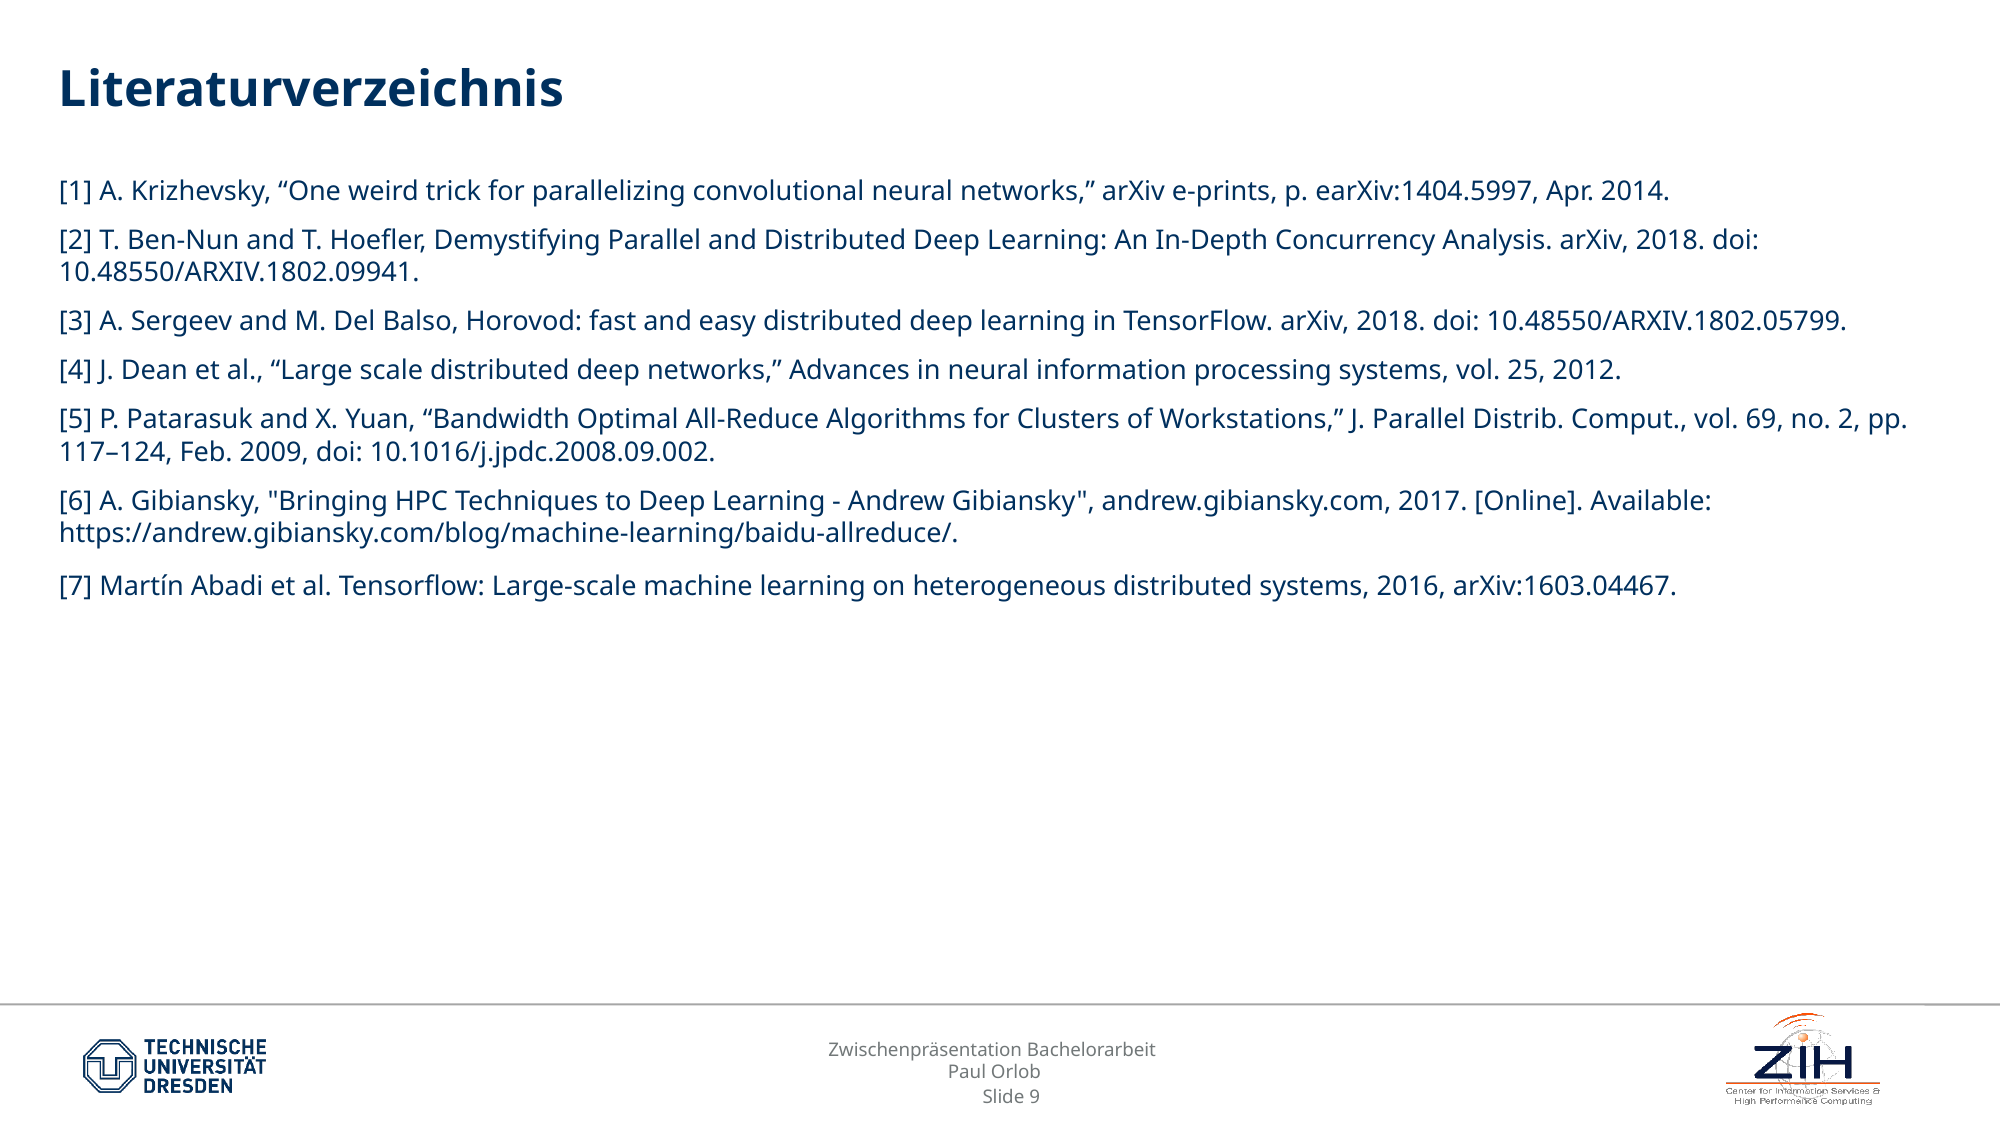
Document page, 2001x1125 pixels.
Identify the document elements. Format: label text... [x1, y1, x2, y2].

picture [83, 1039, 266, 1093]
list [1] A. Krizhevsky, “One weird trick for parallelizing convolutional neural networks,” arXiv e-prints, p. earXiv:1404.5997, Apr. 2014. [2] T. Ben-Nun and T. Hoefler, Demystifying Parallel and Distributed Deep Learning: An In-Depth Concurrency Analysis. arXiv, 2018. doi: 10.48550/ARXIV.1802.09941. [3] A. Sergeev and M. Del Balso, Horovod: fast and easy distributed deep learning in TensorFlow. arXiv, 2018. doi: 10.48550/ARXIV.1802.05799. [4] J. Dean et al., “Large scale distributed deep networks,” Advances in neural information processing systems, vol. 25, 2012. [5] P. Patarasuk and X. Yuan, “Bandwidth Optimal All-Reduce Algorithms for Clusters of Workstations,” J. Parallel Distrib. Comput., vol. 69, no. 2, pp. 117–124, Feb. 2009, doi: 10.1016/j.jpdc.2008.09.002. [6] A. Gibiansky, "Bringing HPC Techniques to Deep Learning - Andrew Gibiansky", andrew.gibiansky.com, 2017. [Online]. Available: https://andrew.gibiansky.com/blog/machine-learning/baidu-allreduce/. [7] Martín Abadi et al. Tensorflow: Large-scale machine learning on heterogeneous distributed systems, 2016, arXiv:1603.04467. [59, 173, 1949, 975]
title Literaturverzeichnis [59, 56, 1795, 169]
picture [1726, 1013, 1880, 1105]
